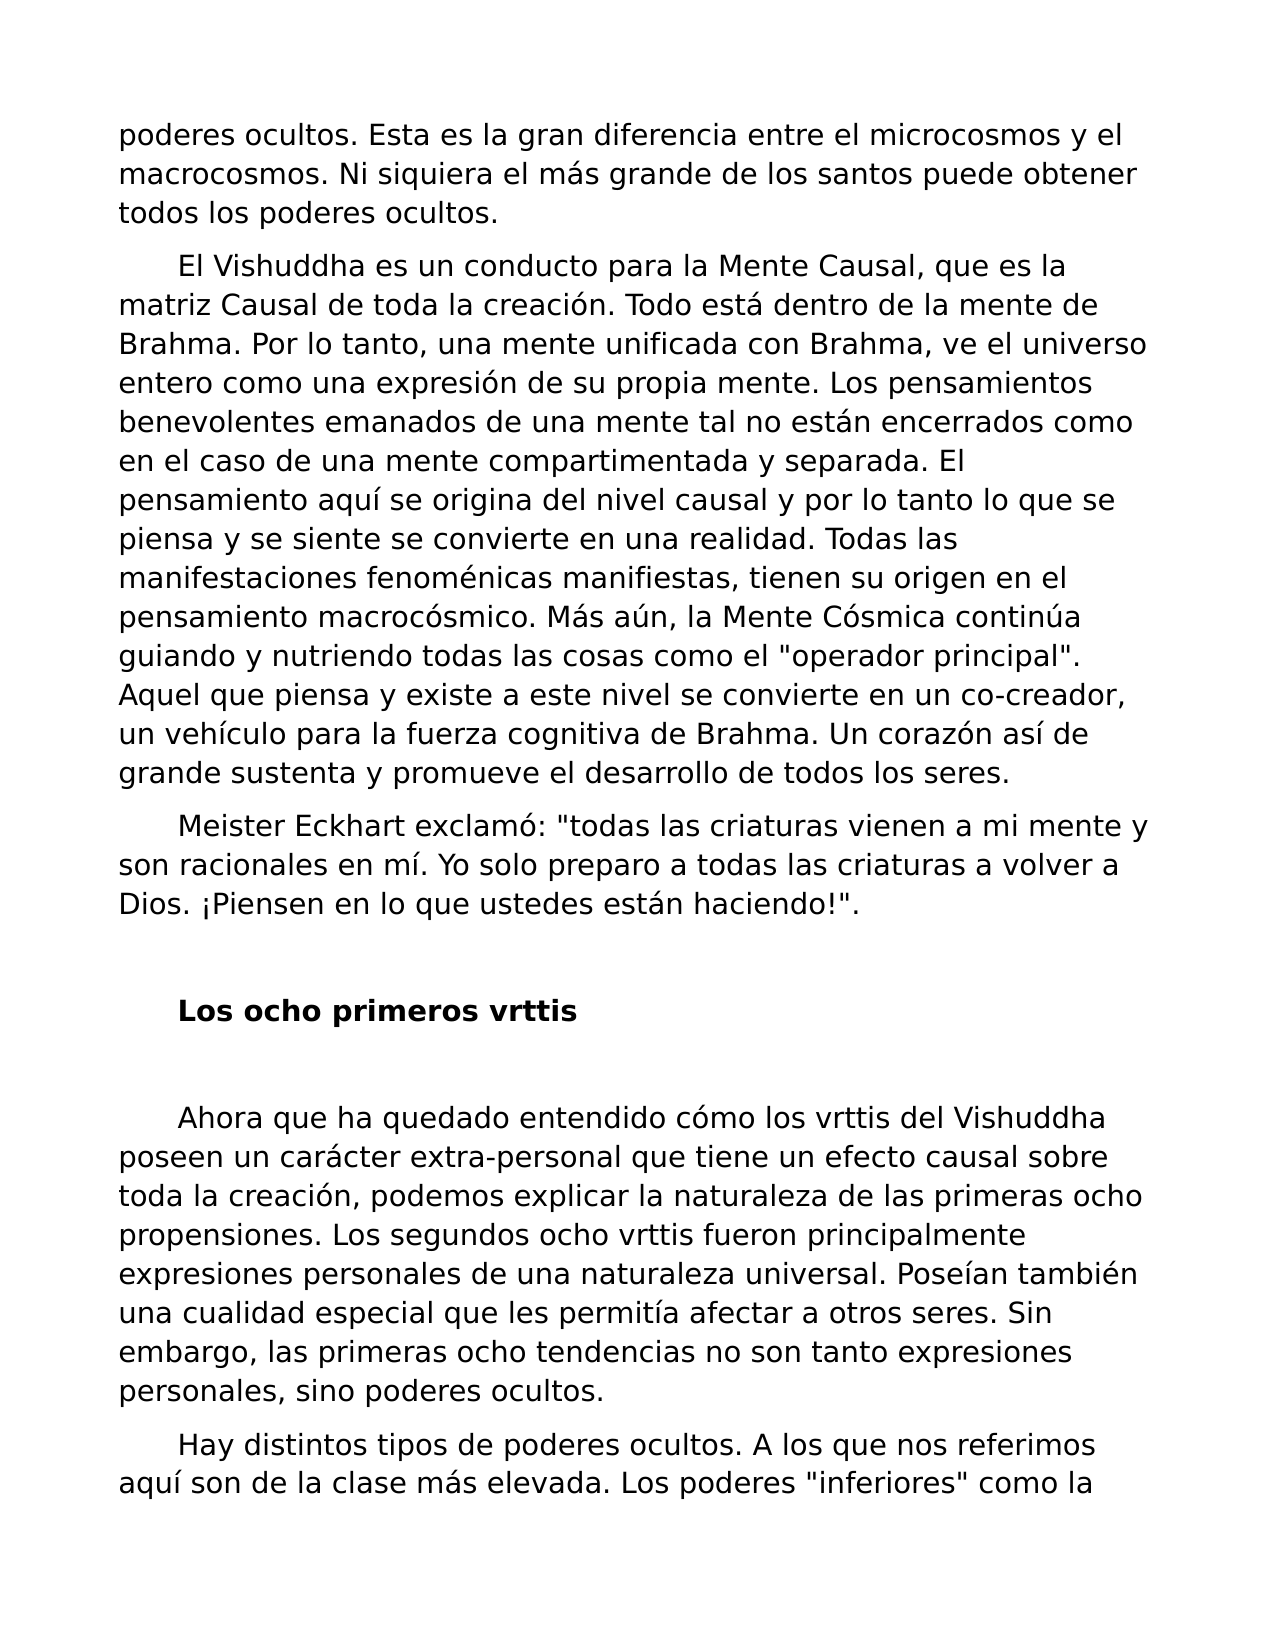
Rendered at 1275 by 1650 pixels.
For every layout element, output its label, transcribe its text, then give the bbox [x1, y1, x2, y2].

text Meister Eckhart exclamó: "todas las criaturas vienen a mi mente y son racionales en mí. Yo solo preparo a todas las criaturas a volver a Dios. ¡Piensen en lo que ustedes están haciendo!". [118, 809, 1157, 921]
text El Vishuddha es un conducto para la Mente Causal, que es la matriz Causal de toda la creación. Todo está dentro de la mente de Brahma. Por lo tanto, una mente unificada con Brahma, ve el universo entero como una expresión de su propia mente. Los pensamientos benevolentes emanados de una mente tal no están encerrados como en el caso de una mente compartimentada y separada. El pensamiento aquí se origina del nivel causal y por lo tanto lo que se piensa y se siente se convierte en una realidad. Todas las manifestaciones fenoménicas manifiestas, tienen su origen en el pensamiento macrocósmico. Más aún, la Mente Cósmica continúa guiando y nutriendo todas las cosas como el "operador principal". Aquel que piensa y existe a este nivel se convierte en un co-creador, un vehículo para la fuerza cognitiva de Brahma. Un corazón así de grande sustenta y promueve el desarrollo de todos los seres. [118, 249, 1157, 790]
text poderes ocultos. Esta es la gran diferencia entre el microcosmos y el macrocosmos. Ni siquiera el más grande de los santos puede obtener todos los poderes ocultos. [118, 118, 1157, 230]
text Hay distintos tipos de poderes ocultos. A los que nos referimos aquí son de la clase más elevada. Los poderes "inferiores" como la [118, 1428, 1157, 1501]
text Los ocho primeros vrttis [118, 994, 1157, 1028]
text Ahora que ha quedado entendido cómo los vrttis del Vishuddha poseen un carácter extra-personal que tiene un efecto causal sobre toda la creación, podemos explicar la naturaleza de las primeras ocho propensiones. Los segundos ocho vrttis fueron principalmente expresiones personales de una naturaleza universal. Poseían también una cualidad especial que les permitía afectar a otros seres. Sin embargo, las primeras ocho tendencias no son tanto expresiones personales, sino poderes ocultos. [118, 1102, 1157, 1408]
